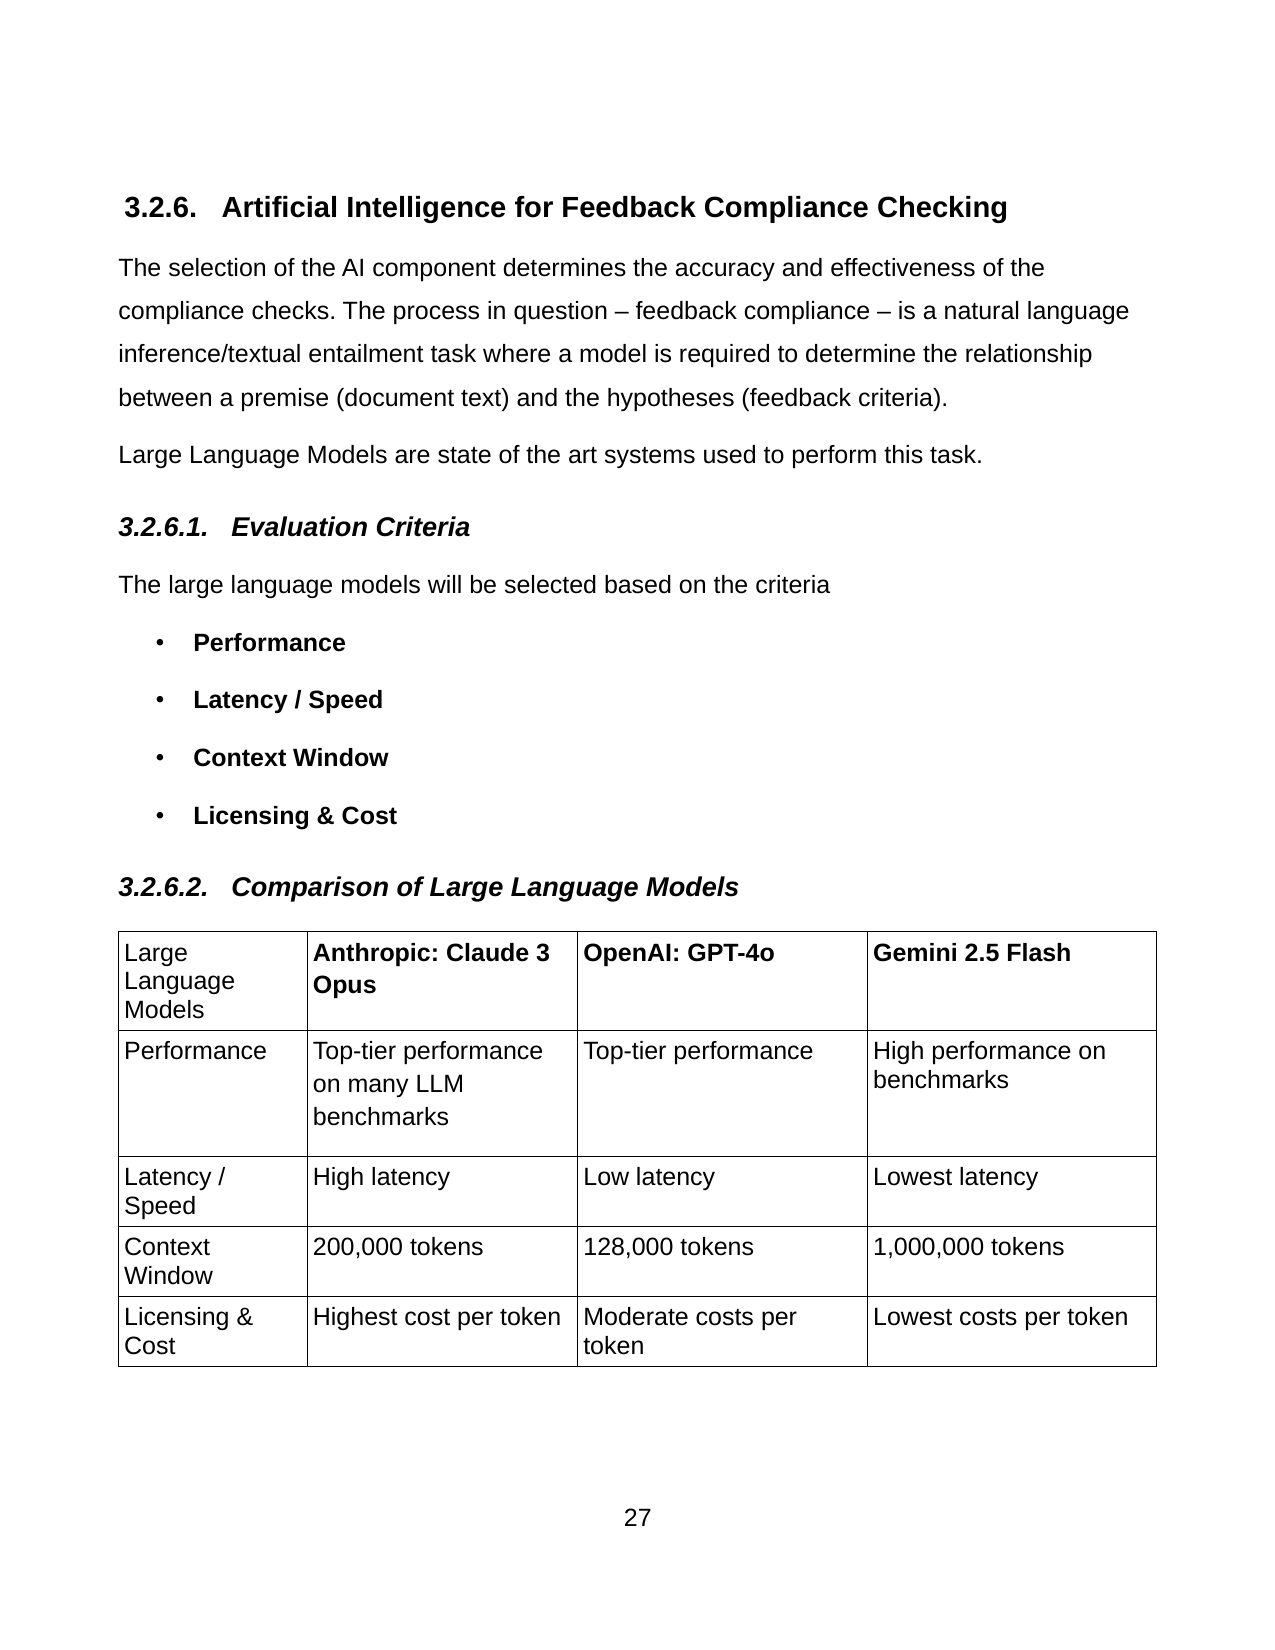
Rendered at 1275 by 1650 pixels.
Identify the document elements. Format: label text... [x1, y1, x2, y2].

table_cell High latency [308, 1157, 577, 1226]
subtitle Comparison of Large Language Models [118, 871, 1157, 903]
subtitle Artificial Intelligence for Feedback Compliance Checking [124, 190, 1157, 224]
list Licensing & Cost [156, 801, 1157, 830]
table_cell Latency / Speed [119, 1157, 307, 1226]
table_cell Top-tier performance [578, 1031, 867, 1156]
subtitle Evaluation Criteria [118, 511, 1157, 542]
table_cell Moderate costs per token [578, 1297, 867, 1366]
table_cell Lowest latency [868, 1157, 1156, 1226]
table_cell Performance [119, 1031, 307, 1156]
table_cell 1,000,000 tokens [868, 1227, 1156, 1296]
table_header Large Language Models [119, 932, 307, 1029]
table_cell Lowest costs per token [868, 1297, 1156, 1366]
table_cell Low latency [578, 1157, 867, 1226]
text Large Language Models are state of the art systems used to perform this task. [118, 440, 1157, 469]
table_cell High performance on benchmarks [868, 1031, 1156, 1156]
text The selection of the AI component determines the accuracy and effectiveness of the compliance checks. The process in question – feedback compliance – is a natural language inference/textual entailment task where a model is required to determine the relationship between a premise (document text) and the hypotheses (feedback criteria). [118, 253, 1157, 411]
list Latency / Speed [156, 685, 1157, 714]
table_cell Context Window [119, 1227, 307, 1296]
list Performance [156, 628, 1157, 656]
table_cell Highest cost per token [308, 1297, 577, 1366]
table_header Anthropic: Claude 3 Opus [308, 932, 577, 1029]
table_cell Licensing & Cost [119, 1297, 307, 1366]
table_header OpenAI: GPT-4o [578, 932, 867, 1029]
text The large language models will be selected based on the criteria [118, 570, 1157, 599]
list Context Window [156, 743, 1157, 772]
table_header Gemini 2.5 Flash [868, 932, 1156, 1029]
table_cell Top-tier performance on many LLM benchmarks [308, 1031, 577, 1156]
table_cell 200,000 tokens [308, 1227, 577, 1296]
table_cell 128,000 tokens [578, 1227, 867, 1296]
